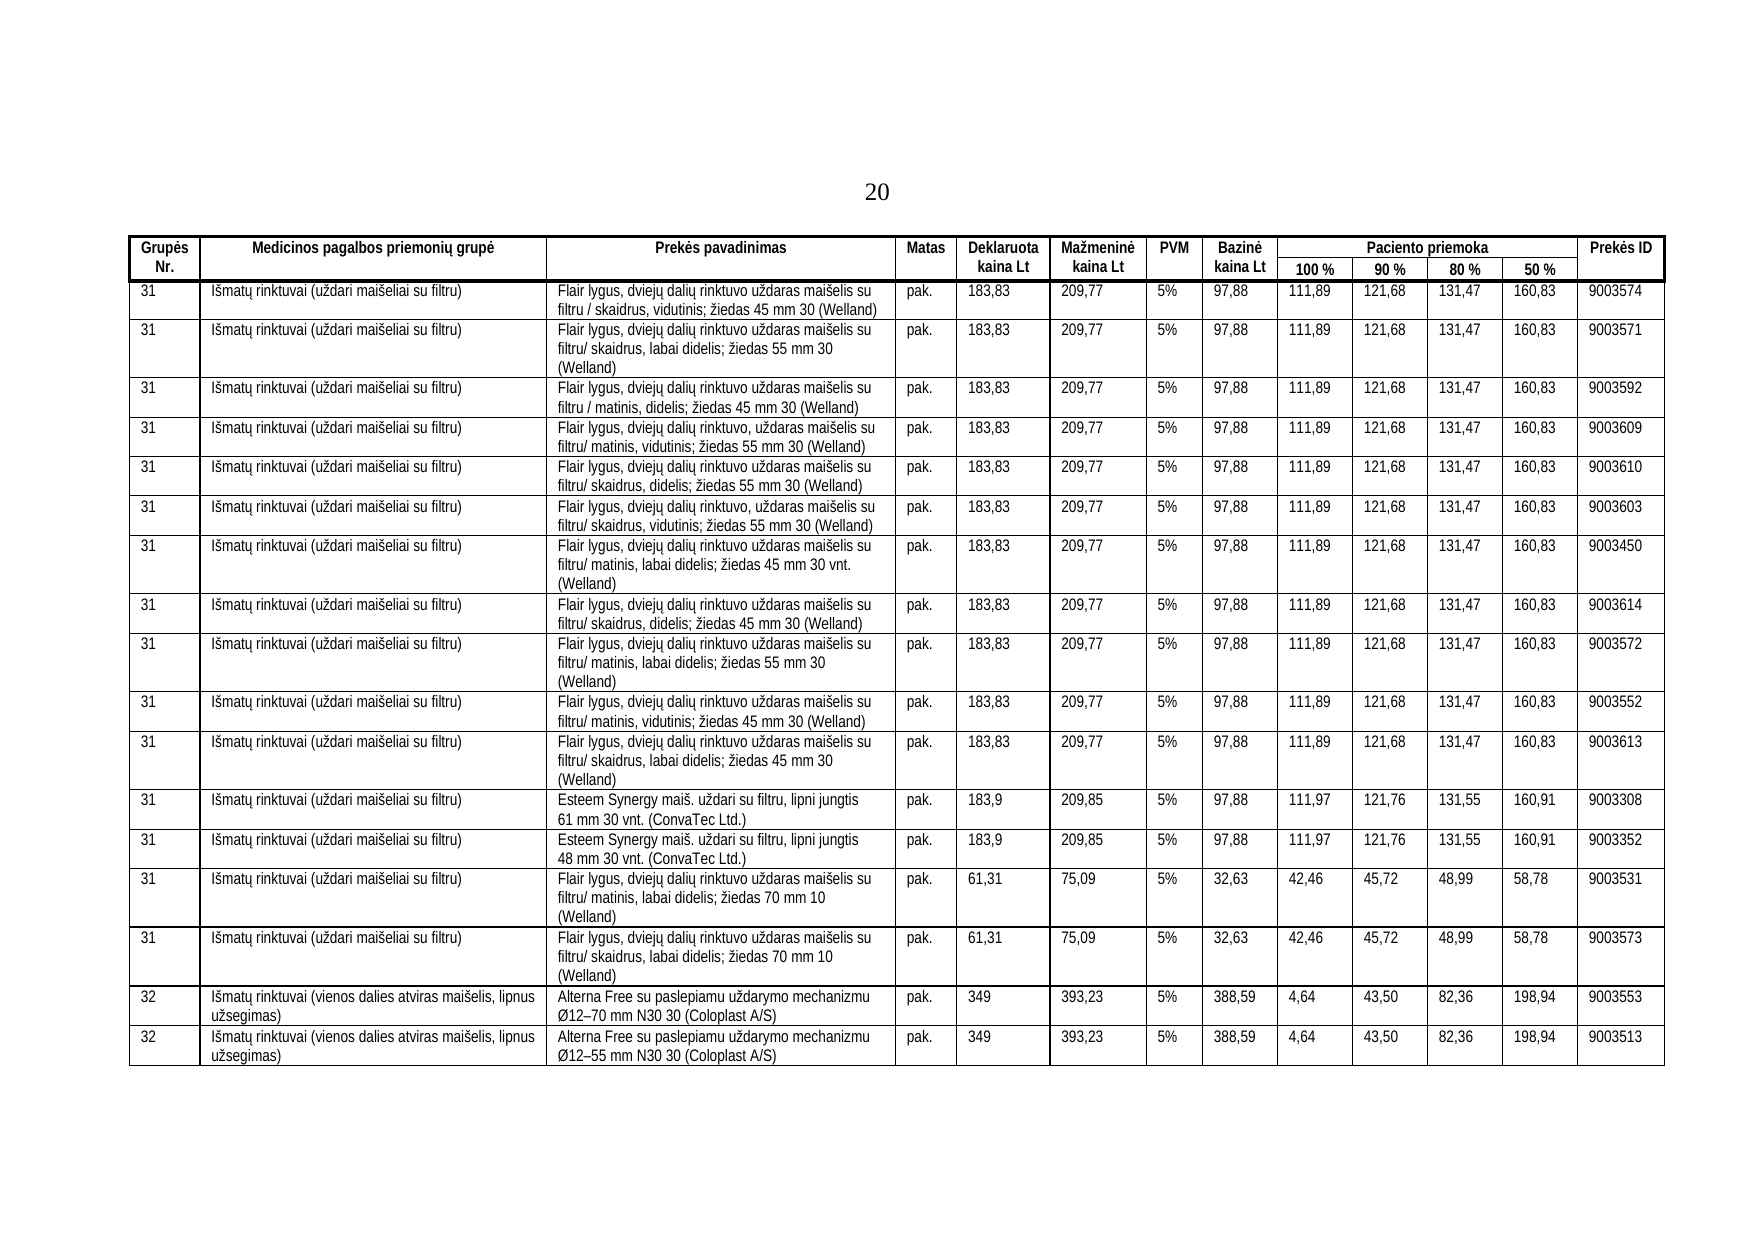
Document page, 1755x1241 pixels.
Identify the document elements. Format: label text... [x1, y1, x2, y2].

table_cell 31 [130, 869, 199, 926]
table_cell 9003573 [1578, 928, 1664, 985]
table_cell 111,97 [1278, 830, 1352, 868]
table_cell Esteem Synergy maiš. uždari su filtru, lipni jungtis 61 mm 30 vnt. (ConvaTec Ltd.) [547, 790, 895, 828]
table_cell 31 [130, 594, 199, 633]
table_cell pak. [896, 418, 956, 456]
table_cell 97,88 [1203, 830, 1277, 868]
table_cell 5% [1147, 378, 1202, 417]
table_cell 9003450 [1578, 536, 1664, 593]
table_cell 31 [130, 732, 199, 789]
table_cell 183,83 [957, 378, 1049, 417]
table_cell 100 % [1278, 258, 1352, 279]
table_cell 121,68 [1353, 457, 1427, 495]
table_cell 43,50 [1353, 987, 1427, 1025]
table_cell 5% [1147, 987, 1202, 1025]
table_cell 97,88 [1203, 418, 1277, 456]
table_header Grupės Nr. [131, 238, 199, 279]
table_cell 209,85 [1051, 830, 1146, 868]
table_cell Išmatų rinktuvai (uždari maišeliai su filtru) [201, 869, 546, 926]
table_cell Išmatų rinktuvai (uždari maišeliai su filtru) [201, 692, 546, 731]
table_cell 97,88 [1203, 536, 1277, 593]
table_cell Flair lygus, dviejų dalių rinktuvo uždaras maišelis su filtru/ matinis, labai didelis; žiedas 55 mm 30 (Welland) [547, 634, 895, 691]
table_cell 388,59 [1203, 1026, 1277, 1065]
table_cell 32,63 [1203, 928, 1277, 985]
table_header Medicinos pagalbos priemonių grupė [201, 238, 546, 279]
table_cell 9003571 [1578, 320, 1664, 377]
table_cell 5% [1147, 928, 1202, 985]
table_cell 198,94 [1503, 987, 1577, 1025]
table_cell 9003613 [1578, 732, 1664, 789]
table_cell 121,68 [1353, 594, 1427, 633]
table_cell 31 [130, 378, 199, 417]
table_cell 31 [130, 457, 199, 495]
table_cell 349 [957, 1026, 1049, 1065]
table_cell pak. [896, 634, 956, 691]
table_cell 31 [130, 536, 199, 593]
table_cell 45,72 [1353, 928, 1427, 985]
table_cell 160,91 [1503, 830, 1577, 868]
table_cell Išmatų rinktuvai (uždari maišeliai su filtru) [201, 496, 546, 535]
table_cell 131,47 [1428, 378, 1502, 417]
table_cell 97,88 [1203, 496, 1277, 535]
table_cell Išmatų rinktuvai (uždari maišeliai su filtru) [201, 378, 546, 417]
table_cell 75,09 [1051, 869, 1146, 926]
table_cell Išmatų rinktuvai (vienos dalies atviras maišelis, lipnus užsegimas) [201, 1026, 546, 1065]
table_cell 31 [130, 928, 199, 985]
table_cell 209,77 [1051, 283, 1146, 319]
table_cell 183,83 [957, 283, 1049, 319]
table_cell 183,83 [957, 496, 1049, 535]
table_cell pak. [896, 496, 956, 535]
table_cell 388,59 [1203, 987, 1277, 1025]
table_cell 111,89 [1278, 418, 1352, 456]
table_cell 32 [130, 1026, 199, 1065]
table_cell 121,68 [1353, 732, 1427, 789]
table_cell Išmatų rinktuvai (uždari maišeliai su filtru) [201, 634, 546, 691]
table_cell 111,89 [1278, 496, 1352, 535]
table_cell Alterna Free su paslepiamu uždarymo mechanizmu Ø12–55 mm N30 30 (Coloplast A/S) [547, 1026, 895, 1065]
table_cell 5% [1147, 594, 1202, 633]
table_cell 121,68 [1353, 634, 1427, 691]
table_cell 58,78 [1503, 928, 1577, 985]
table_cell 97,88 [1203, 790, 1277, 828]
table_cell Flair lygus, dviejų dalių rinktuvo uždaras maišelis su filtru/ skaidrus, didelis; žiedas 55 mm 30 (Welland) [547, 457, 895, 495]
table_cell 121,68 [1353, 378, 1427, 417]
table_cell 131,47 [1428, 634, 1502, 691]
table_cell 160,83 [1503, 536, 1577, 593]
table_cell 32 [130, 987, 199, 1025]
table_cell 160,83 [1503, 457, 1577, 495]
table_cell Išmatų rinktuvai (uždari maišeliai su filtru) [201, 594, 546, 633]
table_cell 31 [130, 830, 199, 868]
table_cell 5% [1147, 634, 1202, 691]
table_cell 9003614 [1578, 594, 1664, 633]
table_cell 5% [1147, 732, 1202, 789]
table_cell 183,83 [957, 457, 1049, 495]
table_cell Flair lygus, dviejų dalių rinktuvo uždaras maišelis su filtru/ matinis, vidutinis; žiedas 45 mm 30 (Welland) [547, 692, 895, 731]
table_cell 198,94 [1503, 1026, 1577, 1065]
table_cell pak. [896, 594, 956, 633]
table_cell 31 [130, 634, 199, 691]
table_cell pak. [896, 732, 956, 789]
table_cell 4,64 [1278, 987, 1352, 1025]
table_cell Išmatų rinktuvai (uždari maišeliai su filtru) [201, 732, 546, 789]
table_cell 131,47 [1428, 732, 1502, 789]
table_cell 209,77 [1051, 496, 1146, 535]
table_cell 5% [1147, 457, 1202, 495]
table_cell 121,68 [1353, 496, 1427, 535]
table_cell 160,83 [1503, 418, 1577, 456]
table_cell 111,89 [1278, 732, 1352, 789]
table_cell 58,78 [1503, 869, 1577, 926]
table_cell 131,55 [1428, 830, 1502, 868]
table_cell 97,88 [1203, 320, 1277, 377]
table_cell Flair lygus, dviejų dalių rinktuvo uždaras maišelis su filtru/ matinis, labai didelis; žiedas 70 mm 10 (Welland) [547, 869, 895, 926]
table_cell 97,88 [1203, 594, 1277, 633]
table_cell 209,77 [1051, 732, 1146, 789]
table_header PVM [1147, 238, 1202, 279]
table_cell Išmatų rinktuvai (uždari maišeliai su filtru) [201, 320, 546, 377]
table_cell 121,68 [1353, 320, 1427, 377]
table_cell 131,47 [1428, 418, 1502, 456]
table_cell pak. [896, 790, 956, 828]
table_cell 209,77 [1051, 457, 1146, 495]
table_cell pak. [896, 378, 956, 417]
table_cell 97,88 [1203, 692, 1277, 731]
table_cell 393,23 [1051, 987, 1146, 1025]
table_cell 5% [1147, 692, 1202, 731]
table_cell 5% [1147, 1026, 1202, 1065]
table_cell 160,83 [1503, 634, 1577, 691]
table_cell 209,77 [1051, 692, 1146, 731]
table_cell 121,68 [1353, 283, 1427, 319]
table_cell 5% [1147, 320, 1202, 377]
table_cell Alterna Free su paslepiamu uždarymo mechanizmu Ø12–70 mm N30 30 (Coloplast A/S) [547, 987, 895, 1025]
table_cell 31 [130, 418, 199, 456]
table_cell 183,83 [957, 634, 1049, 691]
table_cell Flair lygus, dviejų dalių rinktuvo uždaras maišelis su filtru/ skaidrus, labai didelis; žiedas 45 mm 30 (Welland) [547, 732, 895, 789]
table_cell 121,68 [1353, 692, 1427, 731]
table_cell 160,83 [1503, 320, 1577, 377]
table_cell 9003610 [1578, 457, 1664, 495]
table_cell 121,68 [1353, 418, 1427, 456]
table_cell Flair lygus, dviejų dalių rinktuvo, uždaras maišelis su filtru/ skaidrus, vidutinis; žiedas 55 mm 30 (Welland) [547, 496, 895, 535]
table_cell 31 [130, 283, 199, 319]
table_header Prekės pavadinimas [547, 238, 895, 279]
table_cell pak. [896, 1026, 956, 1065]
table_cell 42,46 [1278, 928, 1352, 985]
table_cell 121,68 [1353, 536, 1427, 593]
table_cell pak. [896, 457, 956, 495]
table_cell Flair lygus, dviejų dalių rinktuvo uždaras maišelis su filtru / matinis, didelis; žiedas 45 mm 30 (Welland) [547, 378, 895, 417]
table_cell 121,76 [1353, 830, 1427, 868]
table_cell 9003553 [1578, 987, 1664, 1025]
table_cell 9003552 [1578, 692, 1664, 731]
table_cell 9003308 [1578, 790, 1664, 828]
table_cell 9003531 [1578, 869, 1664, 926]
table_cell Išmatų rinktuvai (vienos dalies atviras maišelis, lipnus užsegimas) [201, 987, 546, 1025]
table_cell 209,77 [1051, 320, 1146, 377]
table_cell 111,89 [1278, 692, 1352, 731]
table_cell 131,47 [1428, 496, 1502, 535]
table_cell 5% [1147, 496, 1202, 535]
table_cell 97,88 [1203, 732, 1277, 789]
table_cell 97,88 [1203, 283, 1277, 319]
table_cell 9003513 [1578, 1026, 1664, 1065]
table_cell 9003352 [1578, 830, 1664, 868]
table_cell 131,47 [1428, 283, 1502, 319]
table_cell 131,47 [1428, 692, 1502, 731]
table_cell Flair lygus, dviejų dalių rinktuvo uždaras maišelis su filtru/ skaidrus, labai didelis; žiedas 70 mm 10 (Welland) [547, 928, 895, 985]
table_cell 183,9 [957, 790, 1049, 828]
table_cell pak. [896, 987, 956, 1025]
table_cell 5% [1147, 418, 1202, 456]
table_cell 111,89 [1278, 320, 1352, 377]
table_cell 160,91 [1503, 790, 1577, 828]
table_header Paciento priemoka [1278, 238, 1577, 257]
table_cell 183,83 [957, 692, 1049, 731]
table_header Mažmeninė kaina Lt [1051, 238, 1146, 279]
table_cell Išmatų rinktuvai (uždari maišeliai su filtru) [201, 283, 546, 319]
table_cell 183,83 [957, 536, 1049, 593]
table_cell 82,36 [1428, 987, 1502, 1025]
table_cell 82,36 [1428, 1026, 1502, 1065]
table_cell 90 % [1353, 258, 1427, 279]
table_cell Išmatų rinktuvai (uždari maišeliai su filtru) [201, 418, 546, 456]
table_cell 111,89 [1278, 283, 1352, 319]
table_cell Flair lygus, dviejų dalių rinktuvo uždaras maišelis su filtru/ skaidrus, didelis; žiedas 45 mm 30 (Welland) [547, 594, 895, 633]
table_header Prekės ID [1578, 238, 1663, 279]
table_header Bazinė kaina Lt [1203, 238, 1277, 279]
table_cell 42,46 [1278, 869, 1352, 926]
table_cell 183,83 [957, 418, 1049, 456]
table_cell 31 [130, 790, 199, 828]
table_cell 183,83 [957, 320, 1049, 377]
table_cell 131,47 [1428, 594, 1502, 633]
table_cell 9003574 [1578, 283, 1664, 319]
table_cell 183,83 [957, 732, 1049, 789]
table_cell Flair lygus, dviejų dalių rinktuvo uždaras maišelis su filtru/ skaidrus, labai didelis; žiedas 55 mm 30 (Welland) [547, 320, 895, 377]
table_cell 111,89 [1278, 634, 1352, 691]
table_cell 61,31 [957, 869, 1049, 926]
table_cell 9003603 [1578, 496, 1664, 535]
table_cell 9003572 [1578, 634, 1664, 691]
table_cell 160,83 [1503, 378, 1577, 417]
table_cell pak. [896, 830, 956, 868]
table_header Matas [896, 238, 956, 279]
table_cell 121,76 [1353, 790, 1427, 828]
table_cell 160,83 [1503, 692, 1577, 731]
table_cell Esteem Synergy maiš. uždari su filtru, lipni jungtis 48 mm 30 vnt. (ConvaTec Ltd.) [547, 830, 895, 868]
table_cell 393,23 [1051, 1026, 1146, 1065]
table_cell Išmatų rinktuvai (uždari maišeliai su filtru) [201, 790, 546, 828]
table_cell 31 [130, 692, 199, 731]
table_cell Išmatų rinktuvai (uždari maišeliai su filtru) [201, 457, 546, 495]
table_cell 31 [130, 496, 199, 535]
table_cell pak. [896, 536, 956, 593]
table_cell 183,83 [957, 594, 1049, 633]
table_cell 183,9 [957, 830, 1049, 868]
table_cell 9003609 [1578, 418, 1664, 456]
table_cell 50 % [1503, 258, 1577, 279]
table_cell 75,09 [1051, 928, 1146, 985]
table_cell 111,89 [1278, 536, 1352, 593]
table_cell 5% [1147, 830, 1202, 868]
table_cell 97,88 [1203, 457, 1277, 495]
table_cell 160,83 [1503, 594, 1577, 633]
table_cell Išmatų rinktuvai (uždari maišeliai su filtru) [201, 928, 546, 985]
table_cell 131,47 [1428, 457, 1502, 495]
table_cell 209,77 [1051, 418, 1146, 456]
table_cell 131,47 [1428, 320, 1502, 377]
table_cell Flair lygus, dviejų dalių rinktuvo, uždaras maišelis su filtru/ matinis, vidutinis; žiedas 55 mm 30 (Welland) [547, 418, 895, 456]
table_cell pak. [896, 320, 956, 377]
table_cell 45,72 [1353, 869, 1427, 926]
table_cell 5% [1147, 869, 1202, 926]
table_cell 131,55 [1428, 790, 1502, 828]
table_cell 209,77 [1051, 536, 1146, 593]
table_cell 131,47 [1428, 536, 1502, 593]
table_cell pak. [896, 692, 956, 731]
table_cell pak. [896, 283, 956, 319]
table_cell 160,83 [1503, 283, 1577, 319]
table_cell 97,88 [1203, 378, 1277, 417]
table_cell 48,99 [1428, 928, 1502, 985]
table_cell 209,77 [1051, 634, 1146, 691]
table_cell 80 % [1428, 258, 1502, 279]
table_cell 31 [130, 320, 199, 377]
table_cell 9003592 [1578, 378, 1664, 417]
table_cell Flair lygus, dviejų dalių rinktuvo uždaras maišelis su filtru/ matinis, labai didelis; žiedas 45 mm 30 vnt. (Welland) [547, 536, 895, 593]
table_cell 209,77 [1051, 594, 1146, 633]
table_cell 349 [957, 987, 1049, 1025]
table_cell 209,77 [1051, 378, 1146, 417]
table_cell Išmatų rinktuvai (uždari maišeliai su filtru) [201, 830, 546, 868]
table_cell 97,88 [1203, 634, 1277, 691]
table_cell 111,89 [1278, 594, 1352, 633]
table_cell 160,83 [1503, 732, 1577, 789]
table_cell 32,63 [1203, 869, 1277, 926]
table_cell 111,89 [1278, 457, 1352, 495]
table_cell Išmatų rinktuvai (uždari maišeliai su filtru) [201, 536, 546, 593]
table_cell 5% [1147, 536, 1202, 593]
table_cell 111,97 [1278, 790, 1352, 828]
table_cell Flair lygus, dviejų dalių rinktuvo uždaras maišelis su filtru / skaidrus, vidutinis; žiedas 45 mm 30 (Welland) [547, 283, 895, 319]
table_cell pak. [896, 869, 956, 926]
table_cell 160,83 [1503, 496, 1577, 535]
table_cell 48,99 [1428, 869, 1502, 926]
table_cell pak. [896, 928, 956, 985]
table_cell 111,89 [1278, 378, 1352, 417]
table_header Deklaruota kaina Lt [957, 238, 1049, 279]
table_cell 61,31 [957, 928, 1049, 985]
table_cell 209,85 [1051, 790, 1146, 828]
table_cell 43,50 [1353, 1026, 1427, 1065]
table_cell 5% [1147, 283, 1202, 319]
table_cell 4,64 [1278, 1026, 1352, 1065]
table_cell 5% [1147, 790, 1202, 828]
